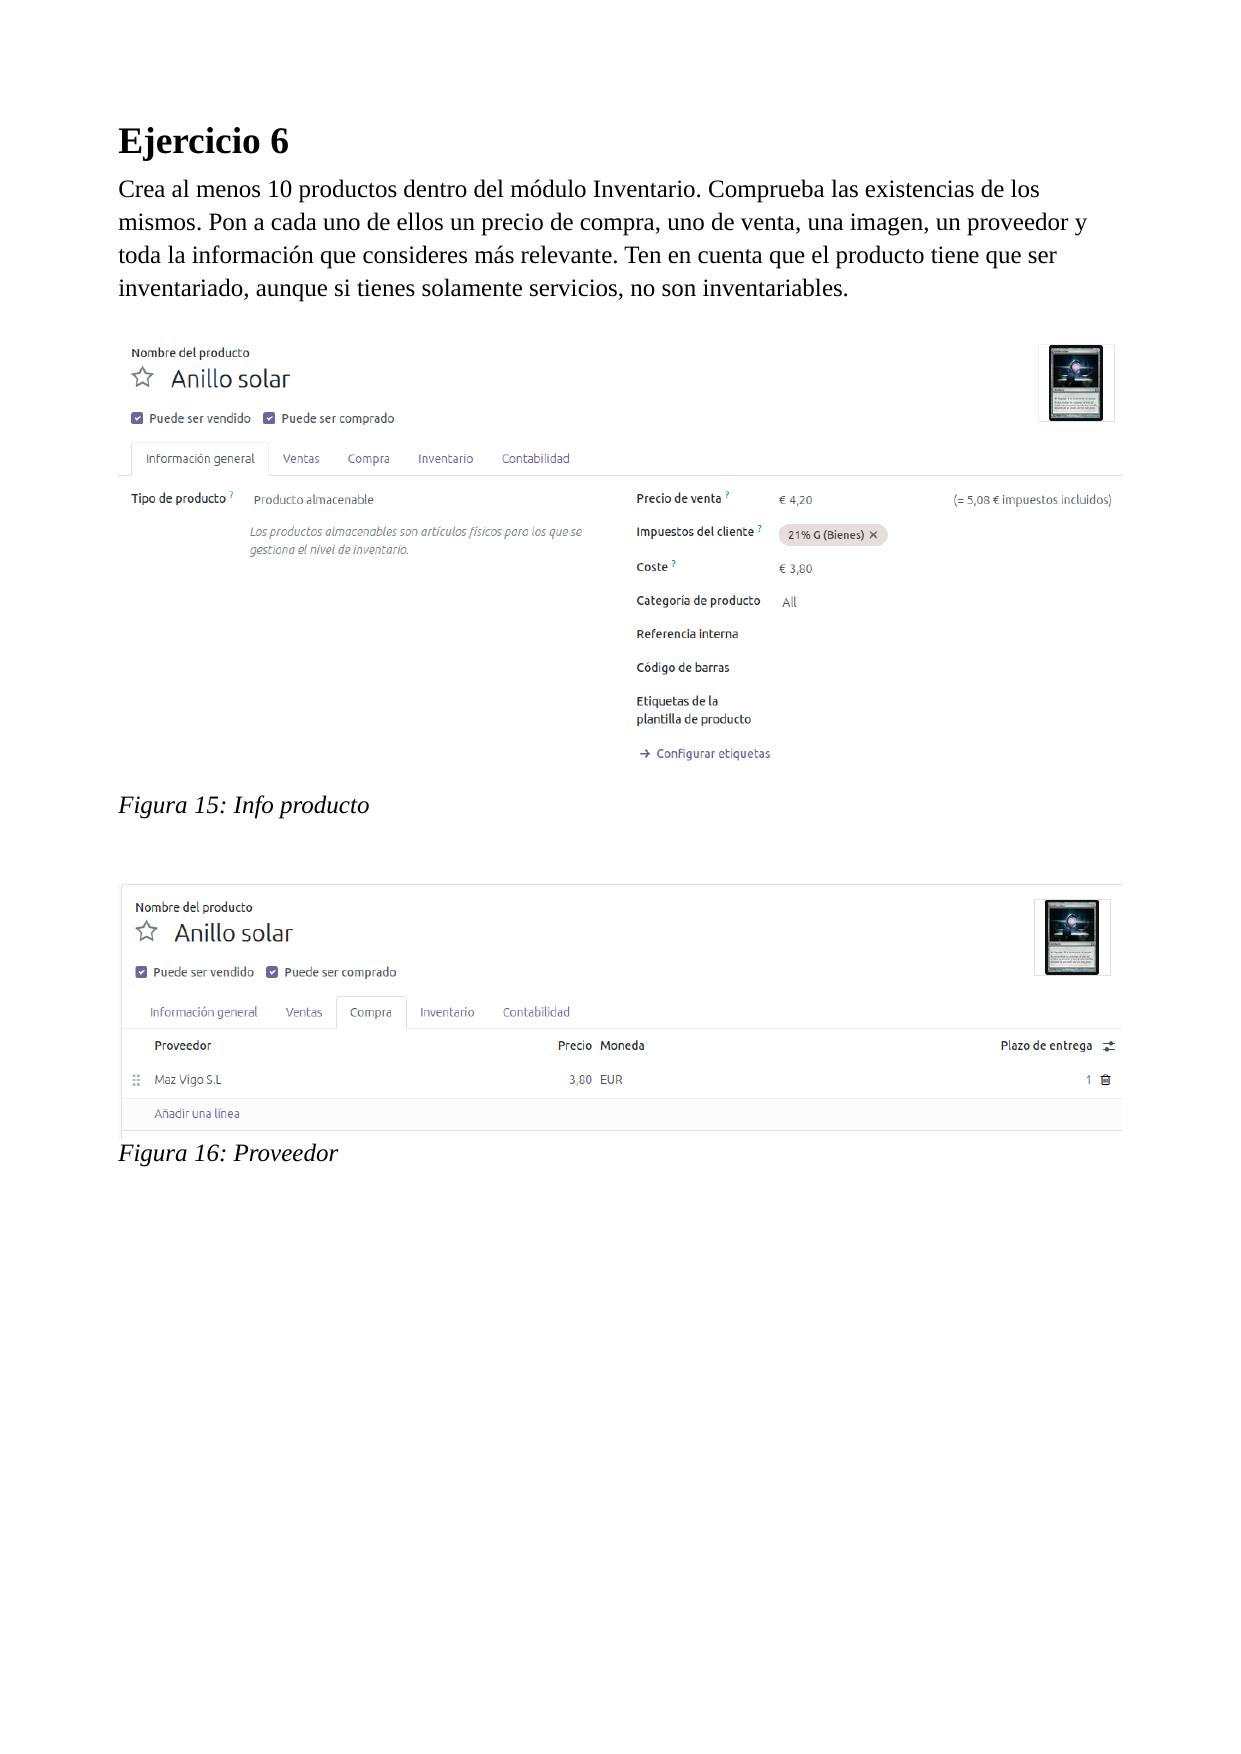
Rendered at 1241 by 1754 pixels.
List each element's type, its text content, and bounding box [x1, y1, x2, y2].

text Crea al menos 10 productos dentro del módulo Inventario. Comprueba las existencias de los mismos. Pon a cada uno de ellos un precio de compra, uno de venta, una imagen, un proveedor y toda la información que consideres más relevante. Ten en cuenta que el producto tiene que ser inventariado, aunque si tienes solamente servicios, no son inventariables. [118, 174, 1122, 302]
text Figura 16: Proveedor [118, 1139, 1122, 1167]
picture [118, 883, 1123, 1139]
text Figura 15: Info producto [118, 791, 1122, 819]
picture [118, 332, 1123, 791]
subtitle Ejercicio 6 [118, 118, 1122, 161]
